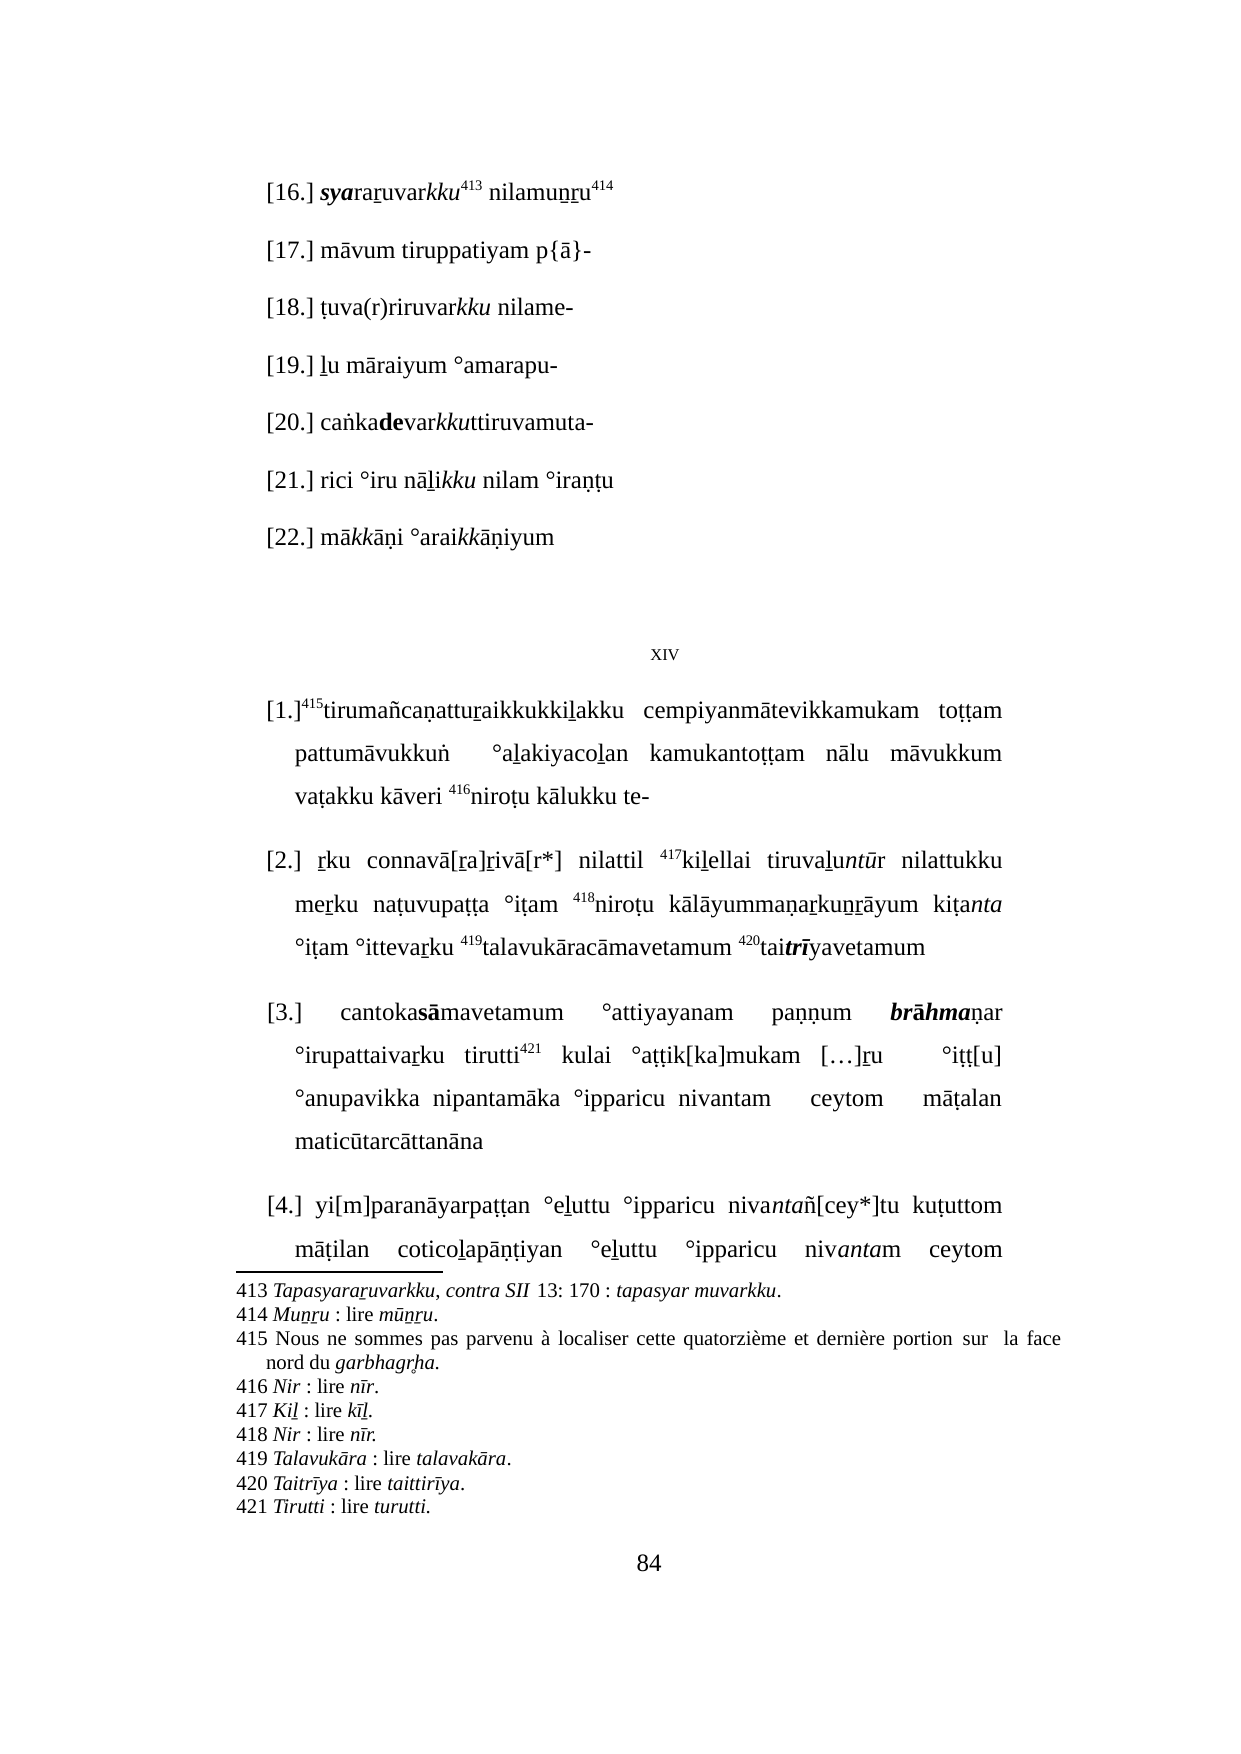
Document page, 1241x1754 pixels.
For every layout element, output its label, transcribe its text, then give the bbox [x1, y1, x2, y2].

text Taitrīya : lire taittirīya. [236, 1470, 1061, 1494]
text [4.] yi[m]paranāyarpaṭṭan °eḻuttu °ipparicu nivantañ[cey*]tu kuṭuttom māṭilan coticoḻapāṇṭiyan °eḻuttu °ipparicu nivantam ceytom [267, 1191, 1003, 1262]
text [20.] caṅkadevarkkuttiruvamuta- [266, 407, 1061, 436]
text [22.] mākkāṇi °araikkāṇiyum [266, 522, 1061, 551]
text xiv [298, 637, 1032, 666]
text Nir : lire nīr. [236, 1374, 1061, 1398]
text [1.]tirumañcaṇattuṟaikkukkiḻakku cempiyanmātevikkamukam toṭṭam pattumāvukkuṅ °aḻakiyacoḻan kamukantoṭṭam nālu māvukkum vaṭakku kāveri niroṭu kālukku te- [266, 695, 1003, 810]
text [19.] ḻu māraiyum °amarapu- [266, 350, 1061, 378]
text Tapasyaraṟuvarkku, contra SII 13: 170 : tapasyar muvarkku. [236, 1278, 1061, 1302]
text Talavukāra : lire talavakāra. [236, 1446, 1061, 1470]
text Nous ne sommes pas parvenu à localiser cette quatorzième et dernière portion sur la face nord du garbhagr̥ha. [236, 1326, 1061, 1374]
text [21.] rici °iru nāḻikku nilam °iraṇṭu [266, 465, 1061, 493]
text Nir : lire nīr. [236, 1422, 1061, 1446]
text Muṉṟu : lire mūṉṟu. [236, 1302, 1061, 1326]
text [17.] māvum tiruppatiyam p{ā}- [266, 235, 1061, 263]
text Tirutti : lire turutti. [236, 1494, 1061, 1518]
text [16.] syaraṟuvarkku nilamuṉṟu [266, 177, 1061, 206]
text Kiḻ : lire kīḻ. [236, 1398, 1061, 1422]
text [3.] cantokasāmavetamum °attiyayanam paṇṇum brāhmaṇar °irupattaivaṟku tirutti kulai °aṭṭik[ka]mukam […]ṟu °iṭṭ[u] °anupavikka nipantamāka °ipparicu nivantam ceytom māṭalan maticūtarcāttanāna [267, 997, 1003, 1155]
text [2.] ṟku connavā[ṟa]ṟivā[r*] nilattil kiḻellai tiruvaḻuntūr nilattukku meṟku naṭuvupaṭṭa °iṭam niroṭu kālāyummaṇaṟkuṉṟāyum kiṭanta °iṭam °ittevaṟku talavukāracāmavetamum taitrīyavetamum [266, 846, 1003, 961]
text [18.] ṭuva(r)riruvarkku nilame- [266, 292, 1061, 321]
